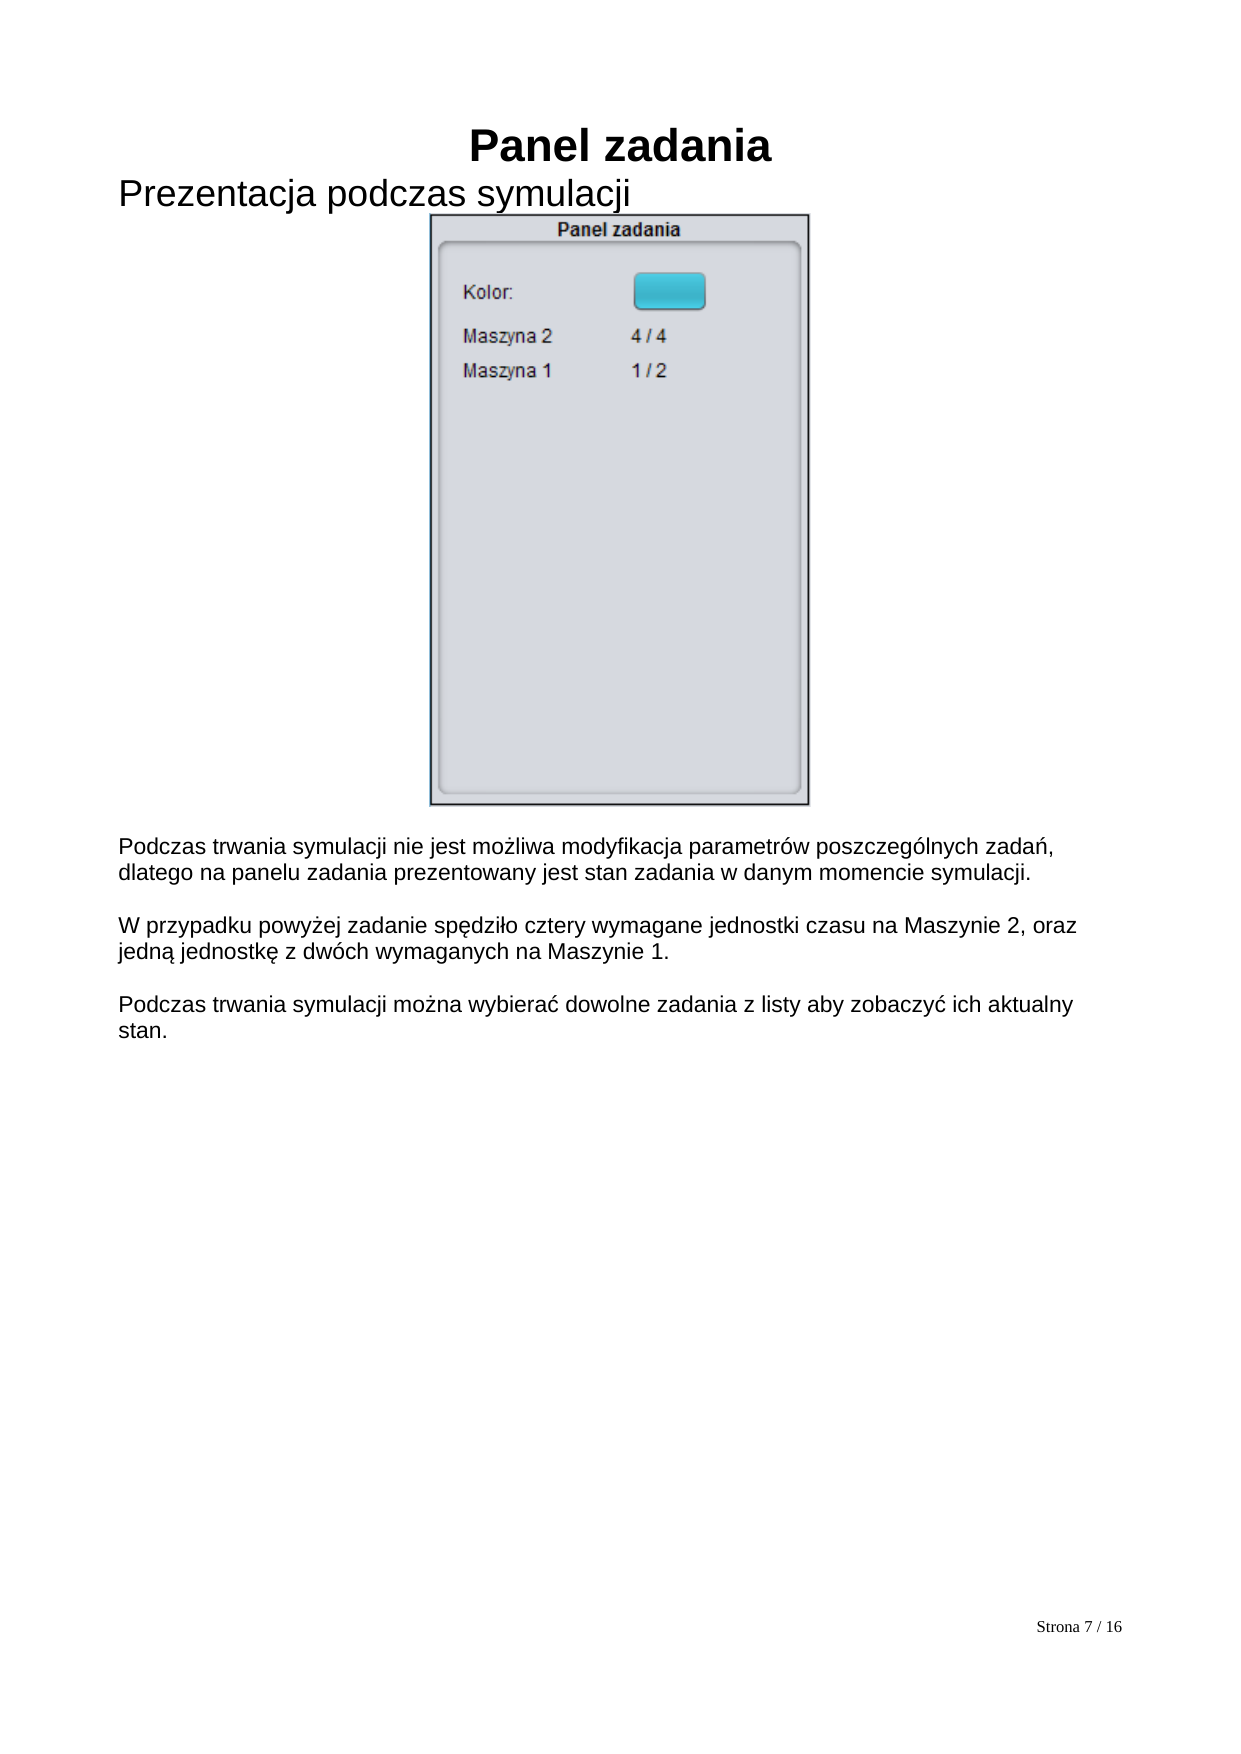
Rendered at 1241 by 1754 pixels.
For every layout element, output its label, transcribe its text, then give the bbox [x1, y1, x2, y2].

text Podczas trwania symulacji nie jest możliwa modyfikacja parametrów poszczególnych zadań, dlatego na panelu zadania prezentowany jest stan zadania w danym momencie symulacji. [118, 833, 1122, 885]
text Prezentacja podczas symulacji [118, 171, 1122, 214]
text Podczas trwania symulacji można wybierać dowolne zadania z listy aby zobaczyć ich aktualny stan. [118, 991, 1122, 1043]
text Panel zadania [118, 118, 1122, 171]
text W przypadku powyżej zadanie spędziło cztery wymagane jednostki czasu na Maszynie 2, oraz jedną jednostkę z dwóch wymaganych na Maszynie 1. [118, 912, 1122, 964]
picture [429, 213, 811, 807]
